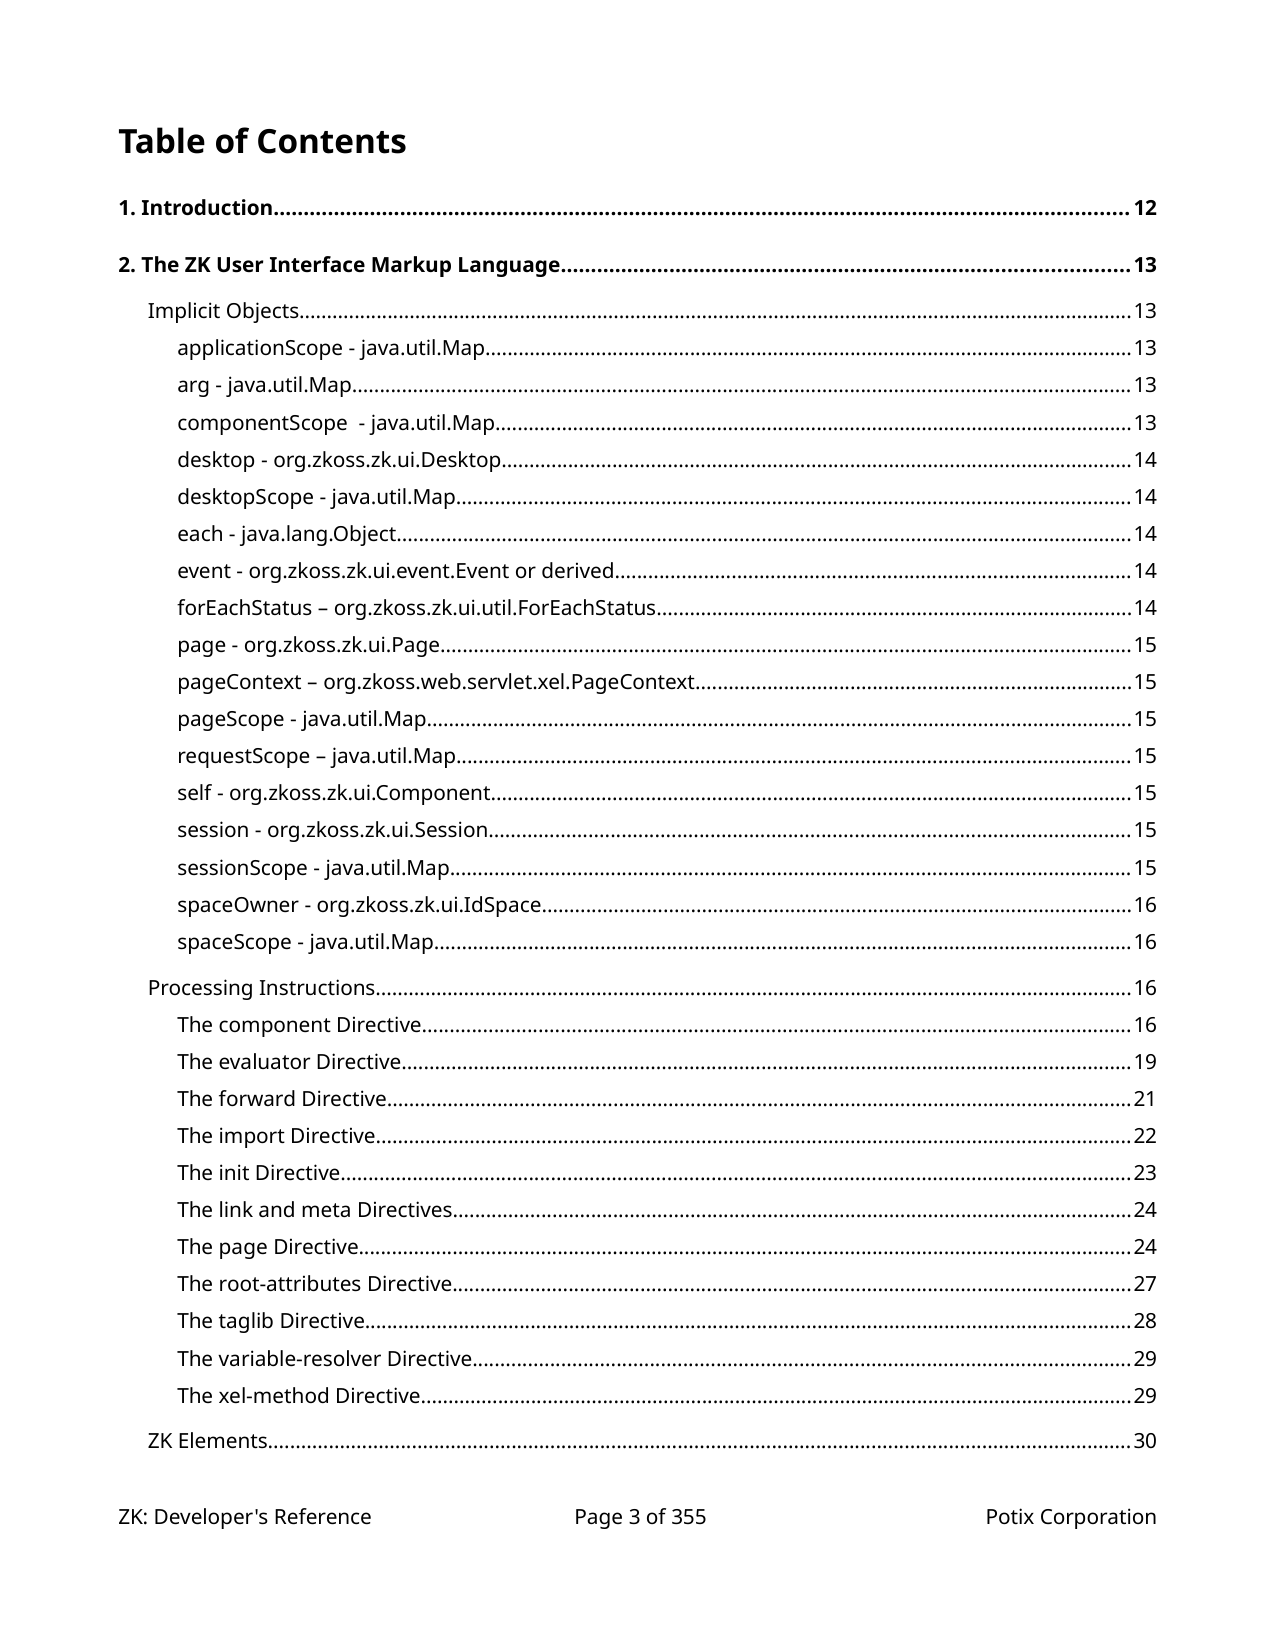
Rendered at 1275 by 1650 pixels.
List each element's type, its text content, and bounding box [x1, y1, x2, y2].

text pageScope - java.util.Map 15 [177, 704, 1157, 733]
text The page Directive 24 [177, 1232, 1157, 1261]
text sessionScope - java.util.Map 15 [177, 853, 1157, 881]
text ZK Elements 30 [148, 1427, 1157, 1455]
text applicationScope - java.util.Map 13 [177, 333, 1157, 362]
text spaceOwner - org.zkoss.zk.ui.IdSpace 16 [177, 890, 1157, 918]
text event - org.zkoss.zk.ui.event.Event or derived 14 [177, 556, 1157, 584]
text The evaluator Directive 19 [177, 1047, 1157, 1075]
text The xel-method Directive 29 [177, 1381, 1157, 1409]
text 2. The ZK User Interface Markup Language 13 [118, 251, 1157, 279]
text The variable-resolver Directive 29 [177, 1344, 1157, 1372]
text forEachStatus – org.zkoss.zk.ui.util.ForEachStatus 14 [177, 593, 1157, 621]
text Processing Instructions 16 [148, 973, 1157, 1001]
text page - org.zkoss.zk.ui.Page 15 [177, 630, 1157, 658]
text desktopScope - java.util.Map 14 [177, 482, 1157, 510]
text spaceScope - java.util.Map 16 [177, 927, 1157, 955]
text The link and meta Directives 24 [177, 1195, 1157, 1223]
text self - org.zkoss.zk.ui.Component 15 [177, 778, 1157, 807]
text The forward Directive 21 [177, 1084, 1157, 1112]
text session - org.zkoss.zk.ui.Session 15 [177, 816, 1157, 844]
subtitle Table of Contents [118, 118, 1157, 163]
text desktop - org.zkoss.zk.ui.Desktop 14 [177, 445, 1157, 473]
text requestScope – java.util.Map 15 [177, 741, 1157, 770]
text The init Directive 23 [177, 1158, 1157, 1186]
text Implicit Objects 13 [148, 296, 1157, 325]
text The root-attributes Directive 27 [177, 1269, 1157, 1298]
text The import Directive 22 [177, 1121, 1157, 1149]
text arg - java.util.Map 13 [177, 371, 1157, 399]
text pageContext – org.zkoss.web.servlet.xel.PageContext 15 [177, 667, 1157, 696]
text The component Directive 16 [177, 1010, 1157, 1038]
text each - java.lang.Object 14 [177, 519, 1157, 547]
text 1. Introduction 12 [118, 193, 1157, 221]
text componentScope - java.util.Map 13 [177, 408, 1157, 436]
text The taglib Directive 28 [177, 1307, 1157, 1335]
